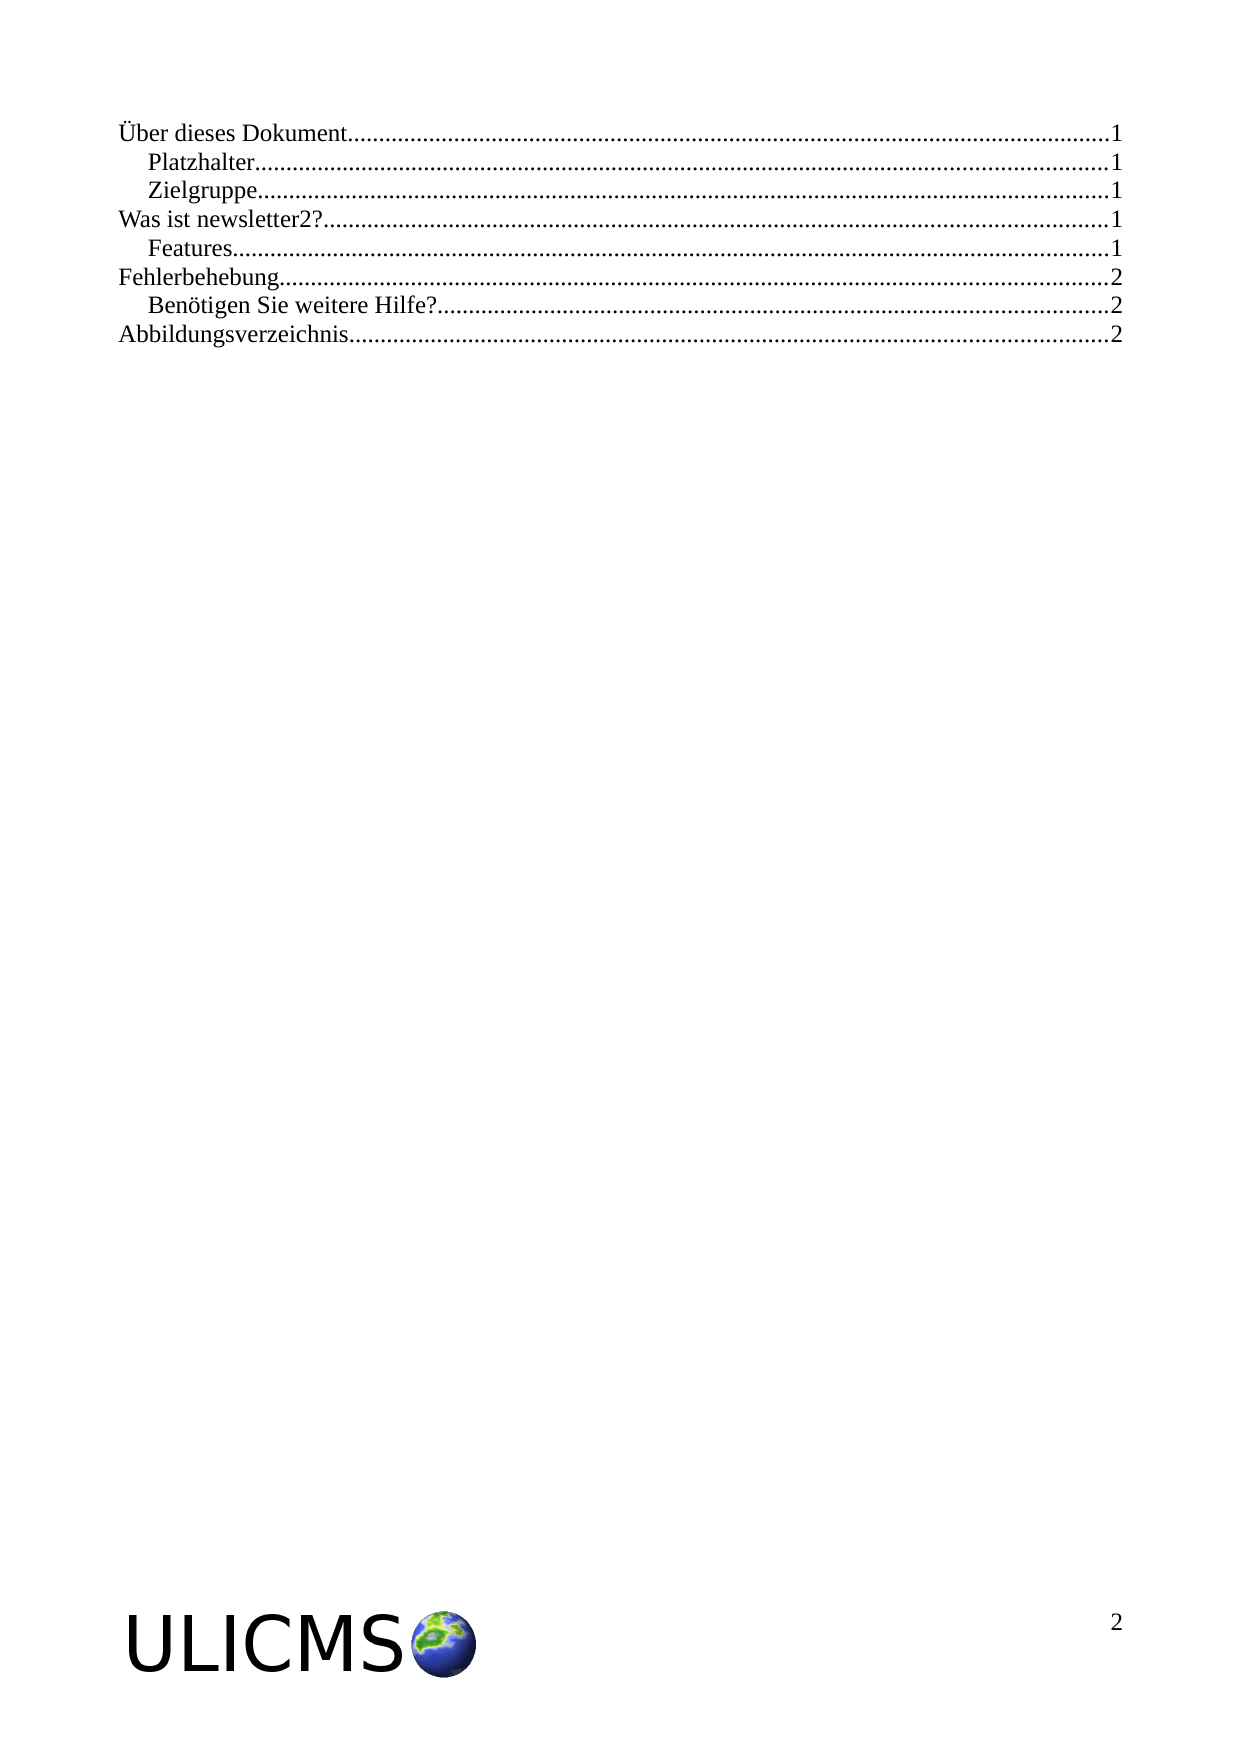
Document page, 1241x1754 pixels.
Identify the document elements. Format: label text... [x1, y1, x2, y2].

text Über dieses Dokument 1 [118, 118, 1123, 147]
text Abbildungsverzeichnis 2 [118, 319, 1123, 348]
text Features 1 [148, 233, 1123, 262]
text Platzhalter 1 [148, 147, 1123, 176]
text Fehlerbehebung 2 [118, 262, 1123, 291]
text Benötigen Sie weitere Hilfe? 2 [148, 291, 1123, 319]
picture [118, 1607, 479, 1681]
text Zielgruppe 1 [148, 176, 1123, 204]
text Was ist newsletter2? 1 [118, 204, 1123, 233]
